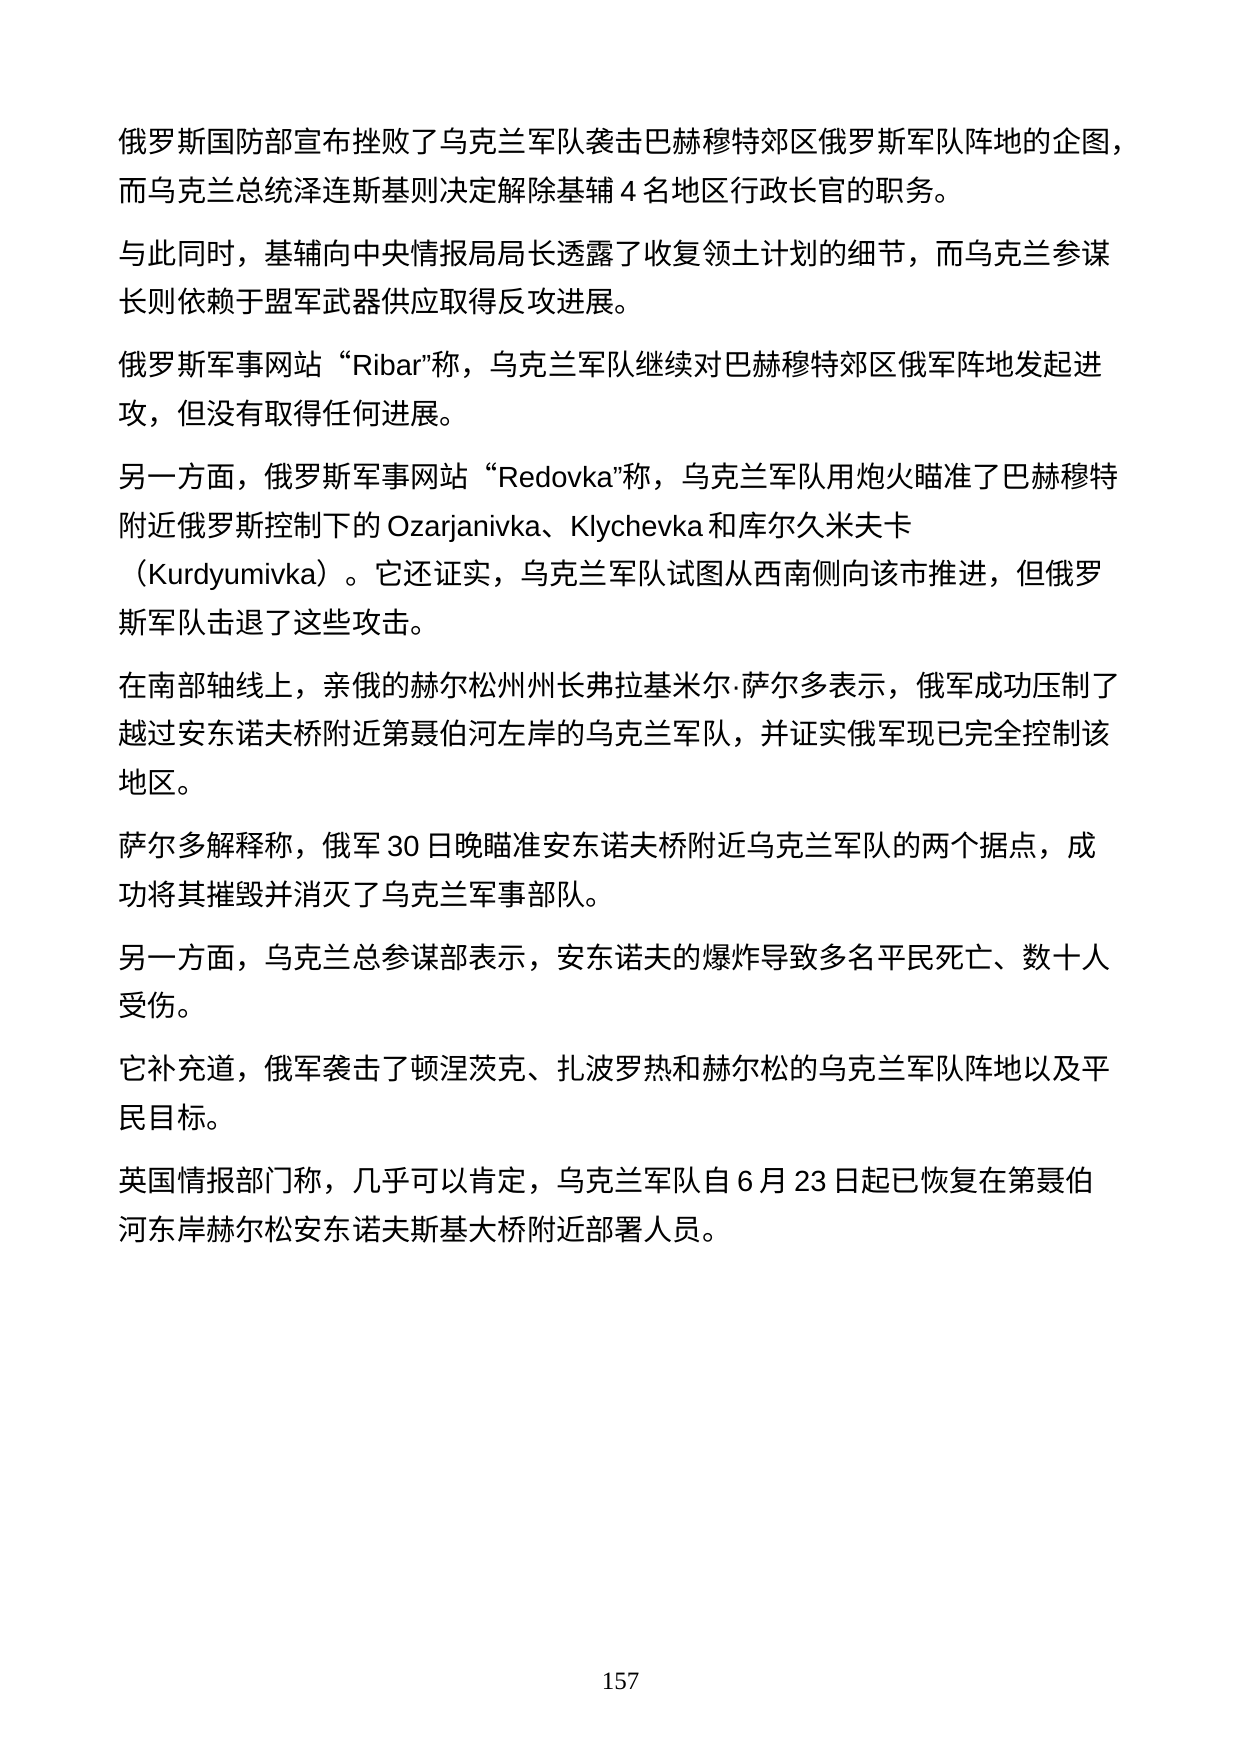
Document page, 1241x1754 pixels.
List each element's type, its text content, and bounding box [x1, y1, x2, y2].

text 与此同时，基辅向中央情报局局长透露了收复领土计划的细节，而乌克兰参谋长则依赖于盟军武器供应取得反攻进展。 [118, 230, 1122, 321]
text 英国情报部门称，几乎可以肯定，乌克兰军队自6月23日起已恢复在第聂伯河东岸赫尔松安东诺夫斯基大桥附近部署人员。 [118, 1157, 1122, 1248]
text 俄罗斯军事网站“Ribar”称，乌克兰军队继续对巴赫穆特郊区俄军阵地发起进攻，但没有取得任何进展。 [118, 342, 1122, 433]
text 在南部轴线上，亲俄的赫尔松州州长弗拉基米尔·萨尔多表示，俄军成功压制了越过安东诺夫桥附近第聂伯河左岸的乌克兰军队，并证实俄军现已完全控制该地区。 [118, 662, 1122, 802]
text 另一方面，乌克兰总参谋部表示，安东诺夫的爆炸导致多名平民死亡、数十人受伤。 [118, 934, 1122, 1025]
text 萨尔多解释称，俄军30日晚瞄准安东诺夫桥附近乌克兰军队的两个据点，成功将其摧毁并消灭了乌克兰军事部队。 [118, 822, 1122, 913]
text 另一方面，俄罗斯军事网站“Redovka”称，乌克兰军队用炮火瞄准了巴赫穆特附近俄罗斯控制下的Ozarjanivka、Klychevka和库尔久米夫卡（Kurdyumivka）。它还证实，乌克兰军队试图从西南侧向该市推进，但俄罗斯军队击退了这些攻击。 [118, 453, 1122, 641]
text 俄罗斯国防部宣布挫败了乌克兰军队袭击巴赫穆特郊区俄罗斯军队阵地的企图，而乌克兰总统泽连斯基则决定解除基辅4名地区行政长官的职务。 [118, 118, 1122, 209]
text 它补充道，俄军袭击了顿涅茨克、扎波罗热和赫尔松的乌克兰军队阵地以及平民目标。 [118, 1046, 1122, 1137]
